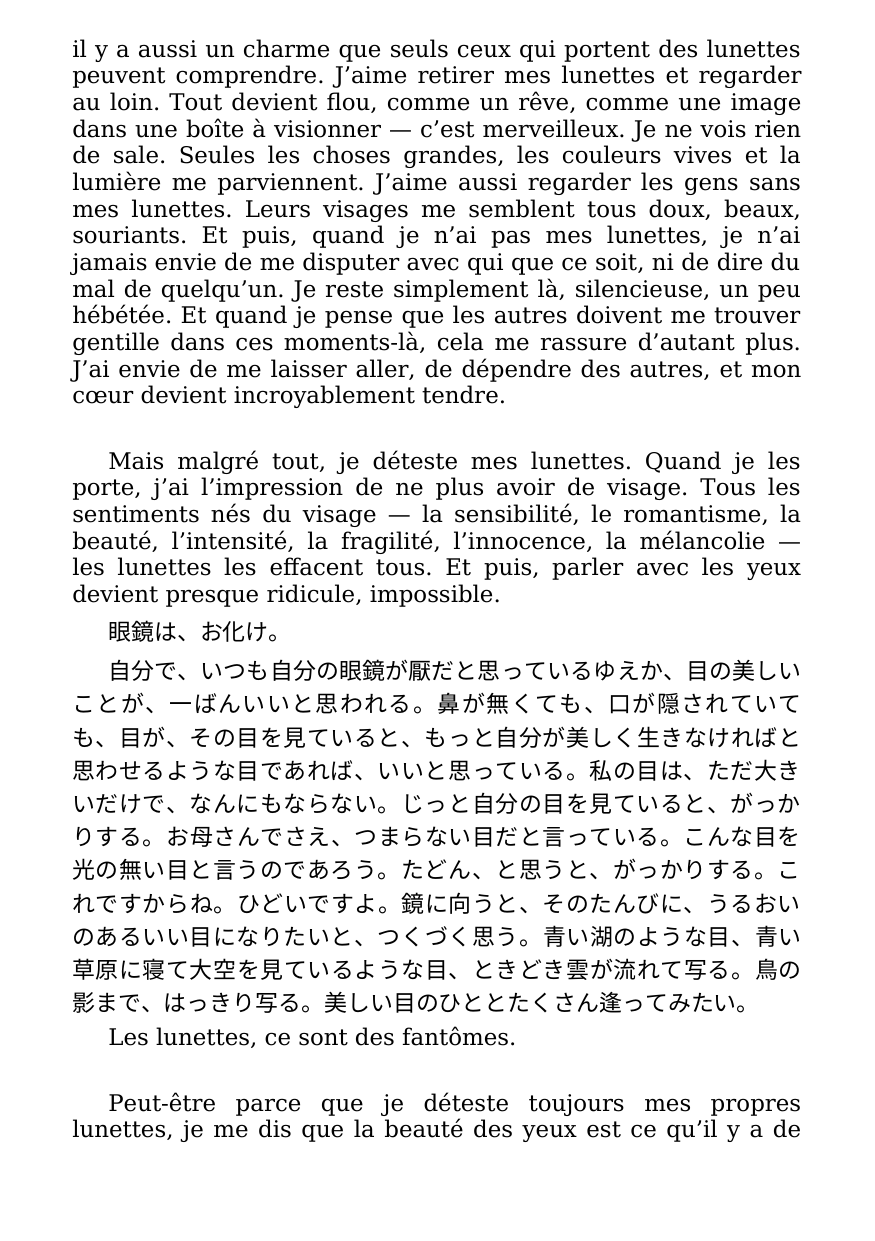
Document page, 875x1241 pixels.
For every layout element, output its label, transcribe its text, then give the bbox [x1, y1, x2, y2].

text Les lunettes, ce sont des fantômes. [72, 1024, 802, 1051]
text Mais malgré tout, je déteste mes lunettes. Quand je les porte, j’ai l’impression de ne plus avoir de visage. Tous les sentiments nés du visage — la sensibilité, le romantisme, la beauté, l’intensité, la fragilité, l’innocence, la mélancolie — les lunettes les effacent tous. Et puis, parler avec les yeux devient presque ridicule, impossible. [72, 448, 802, 608]
text Peut-être parce que je déteste toujours mes propres lunettes, je me dis que la beauté des yeux est ce qu’il y a de [72, 1090, 802, 1143]
text 眼鏡は、お化け。 [72, 614, 802, 647]
text 自分で、いつも自分の眼鏡が厭だと思っているゆえか、目の美しいことが、一ばんいいと思われる。鼻が無くても、口が隠されていても、目が、その目を見ていると、もっと自分が美しく生きなければと思わせるような目であれば、いいと思っている。私の目は、ただ大きいだけで、なんにもならない。じっと自分の目を見ていると、がっかりする。お母さんでさえ、つまらない目だと言っている。こんな目を光の無い目と言うのであろう。たどん、と思うと、がっかりする。これですからね。ひどいですよ。鏡に向うと、そのたんびに、うるおいのあるいい目になりたいと、つくづく思う。青い湖のような目、青い草原に寝て大空を見ているような目、ときどき雲が流れて写る。鳥の影まで、はっきり写る。美しい目のひととたくさん逢ってみたい。 [72, 653, 802, 1018]
text il y a aussi un charme que seuls ceux qui portent des lunettes peuvent comprendre. J’aime retirer mes lunettes et regarder au loin. Tout devient flou, comme un rêve, comme une image dans une boîte à visionner — c’est merveilleux. Je ne vois rien de sale. Seules les choses grandes, les couleurs vives et la lumière me parviennent. J’aime aussi regarder les gens sans mes lunettes. Leurs visages me semblent tous doux, beaux, souriants. Et puis, quand je n’ai pas mes lunettes, je n’ai jamais envie de me disputer avec qui que ce soit, ni de dire du mal de quelqu’un. Je reste simplement là, silencieuse, un peu hébétée. Et quand je pense que les autres doivent me trouver gentille dans ces moments-là, cela me rassure d’autant plus. J’ai envie de me laisser aller, de dépendre des autres, et mon cœur devient incroyablement tendre. [72, 36, 802, 409]
